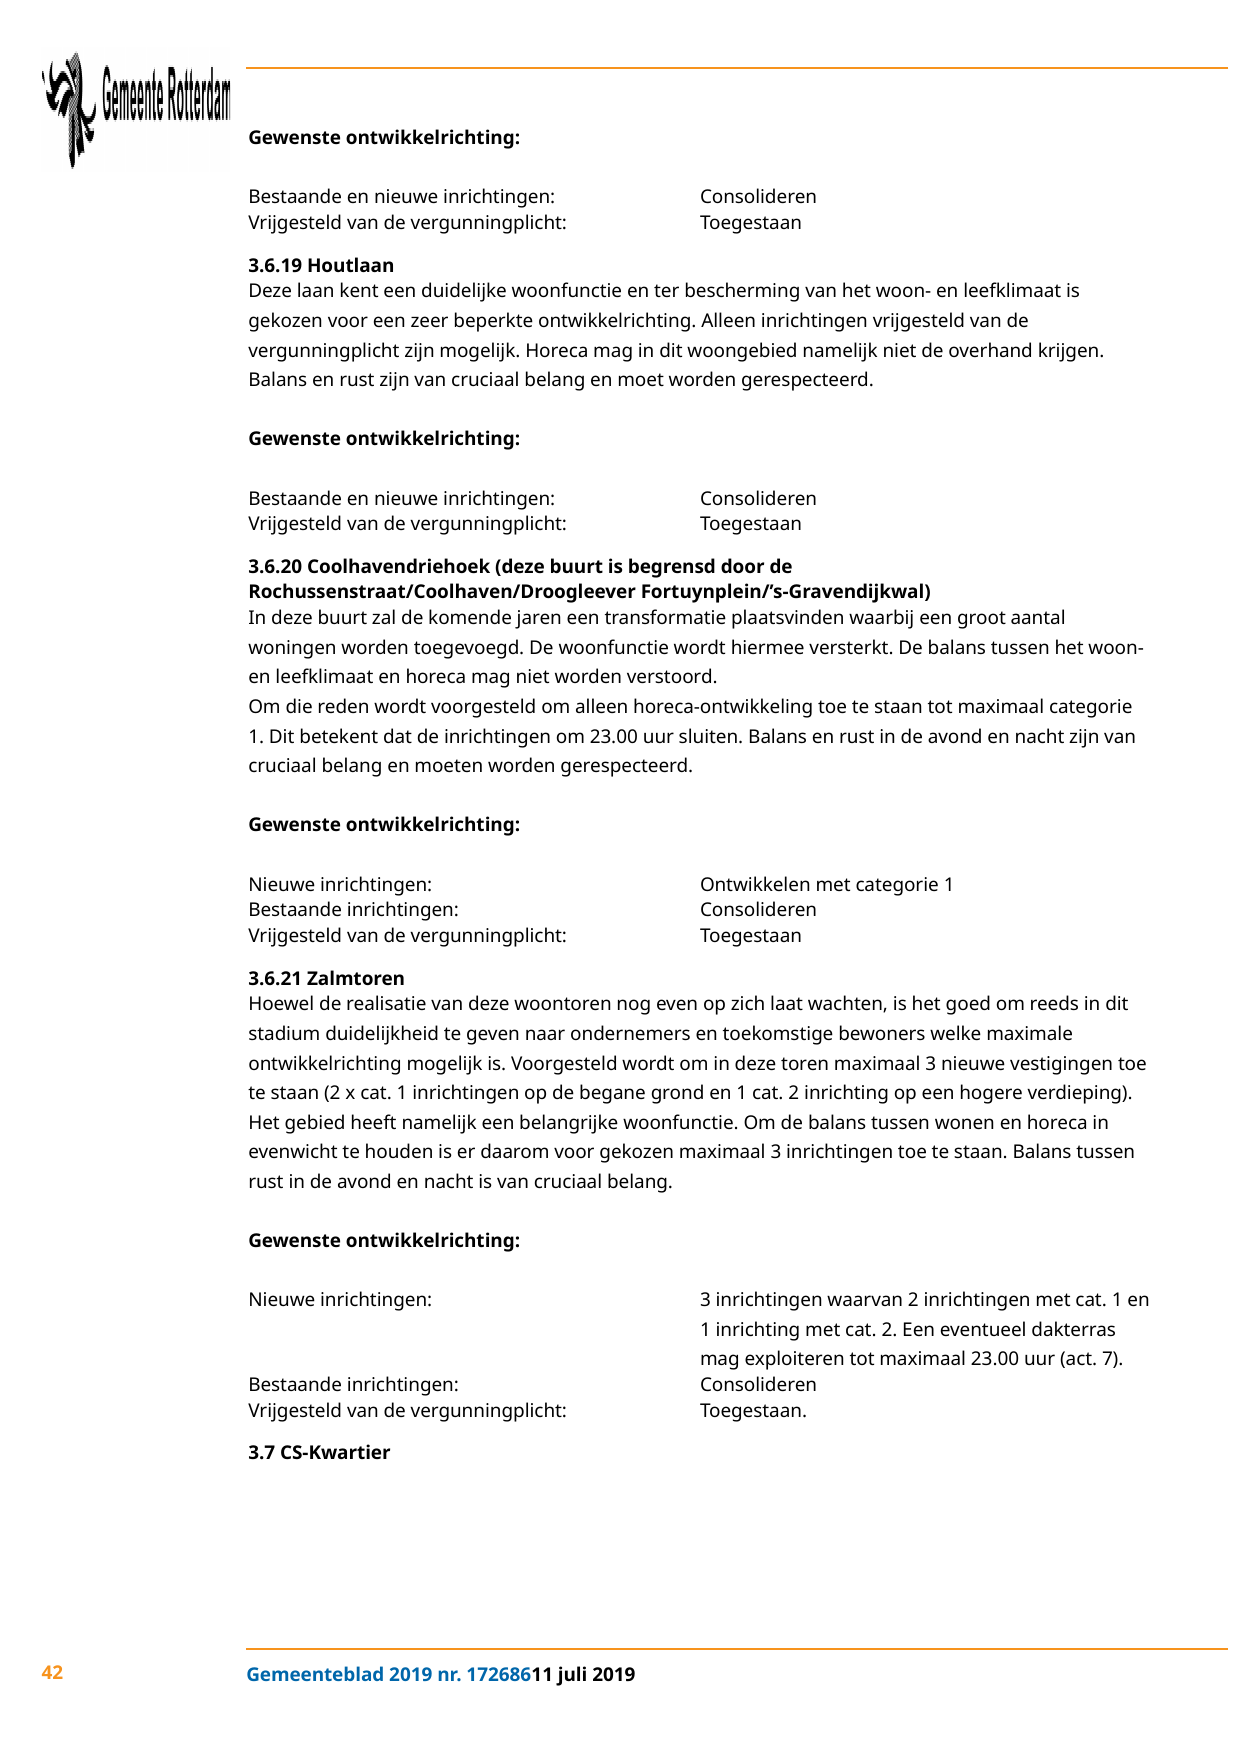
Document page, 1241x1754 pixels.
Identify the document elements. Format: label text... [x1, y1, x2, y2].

table_cell Toegestaan. [700, 1397, 1152, 1423]
table_cell Toegestaan [700, 511, 1152, 536]
table_cell Vrijgesteld van de vergunningplicht: [248, 922, 700, 948]
picture [41, 47, 231, 172]
table_cell Toegestaan [700, 209, 1152, 235]
table_cell Bestaande inrichtingen: [248, 897, 700, 922]
table_cell Bestaande inrichtingen: [248, 1371, 700, 1397]
table_cell Consolideren [700, 897, 1152, 922]
table_header Bestaande en nieuwe inrichtingen: [248, 485, 700, 511]
text 3.7 CS-Kwartier [248, 1439, 1152, 1465]
text Gewenste ontwikkelrichting: [248, 426, 1152, 451]
table_header Consolideren [700, 485, 1152, 511]
table_cell Vrijgesteld van de vergunningplicht: [248, 511, 700, 536]
table_cell Vrijgesteld van de vergunningplicht: [248, 1397, 700, 1423]
table_header Consolideren [700, 184, 1152, 209]
table_cell Vrijgesteld van de vergunningplicht: [248, 209, 700, 235]
table_header Bestaande en nieuwe inrichtingen: [248, 184, 700, 209]
text Gewenste ontwikkelrichting: [248, 812, 1152, 837]
text 3.6.20 Coolhavendriehoek (deze buurt is begrensd door de Rochussenstraat/Coolhaven/Droogleever Fortuynplein/’s-Gravendijkwal) [248, 553, 1152, 604]
table_header Ontwikkelen met categorie 1 [700, 871, 1152, 897]
table_header Nieuwe inrichtingen: [248, 871, 700, 897]
text Het gebied heeft namelijk een belangrijke woonfunctie. Om de balans tussen wonen en horeca in evenwicht te houden is er daarom voor gekozen maximaal 3 inrichtingen toe te staan. Balans tussen rust in de avond en nacht is van cruciaal belang. [248, 1109, 1152, 1194]
table_cell Toegestaan [700, 922, 1152, 948]
table_header 3 inrichtingen waarvan 2 inrichtingen met cat. 1 en 1 inrichting met cat. 2. Een eventueel dakterras mag exploiteren tot maximaal 23.00 uur (act. 7). [700, 1286, 1152, 1371]
text In deze buurt zal de komende jaren een transformatie plaatsvinden waarbij een groot aantal woningen worden toegevoegd. De woonfunctie wordt hiermee versterkt. De balans tussen het woon- en leefklimaat en horeca mag niet worden verstoord. [248, 604, 1152, 689]
text 3.6.19 Houtlaan [248, 252, 1152, 278]
text Deze laan kent een duidelijke woonfunctie en ter bescherming van het woon- en leefklimaat is gekozen voor een zeer beperkte ontwikkelrichting. Alleen inrichtingen vrijgesteld van de vergunningplicht zijn mogelijk. Horeca mag in dit woongebied namelijk niet de overhand krijgen. Balans en rust zijn van cruciaal belang en moet worden gerespecteerd. [248, 278, 1152, 392]
text Hoewel de realisatie van deze woontoren nog even op zich laat wachten, is het goed om reeds in dit stadium duidelijkheid te geven naar ondernemers en toekomstige bewoners welke maximale ontwikkelrichting mogelijk is. Voorgesteld wordt om in deze toren maximaal 3 nieuwe vestigingen toe te staan (2 x cat. 1 inrichtingen op de begane grond en 1 cat. 2 inrichting op een hogere verdieping). [248, 991, 1152, 1105]
text Om die reden wordt voorgesteld om alleen horeca-ontwikkeling toe te staan tot maximaal categorie 1. Dit betekent dat de inrichtingen om 23.00 uur sluiten. Balans en rust in de avond en nacht zijn van cruciaal belang en moeten worden gerespecteerd. [248, 693, 1152, 778]
table_header Nieuwe inrichtingen: [248, 1286, 700, 1371]
text 3.6.21 Zalmtoren [248, 965, 1152, 991]
text Gewenste ontwikkelrichting: [248, 124, 1152, 150]
table_cell Consolideren [700, 1371, 1152, 1397]
text Gewenste ontwikkelrichting: [248, 1227, 1152, 1253]
